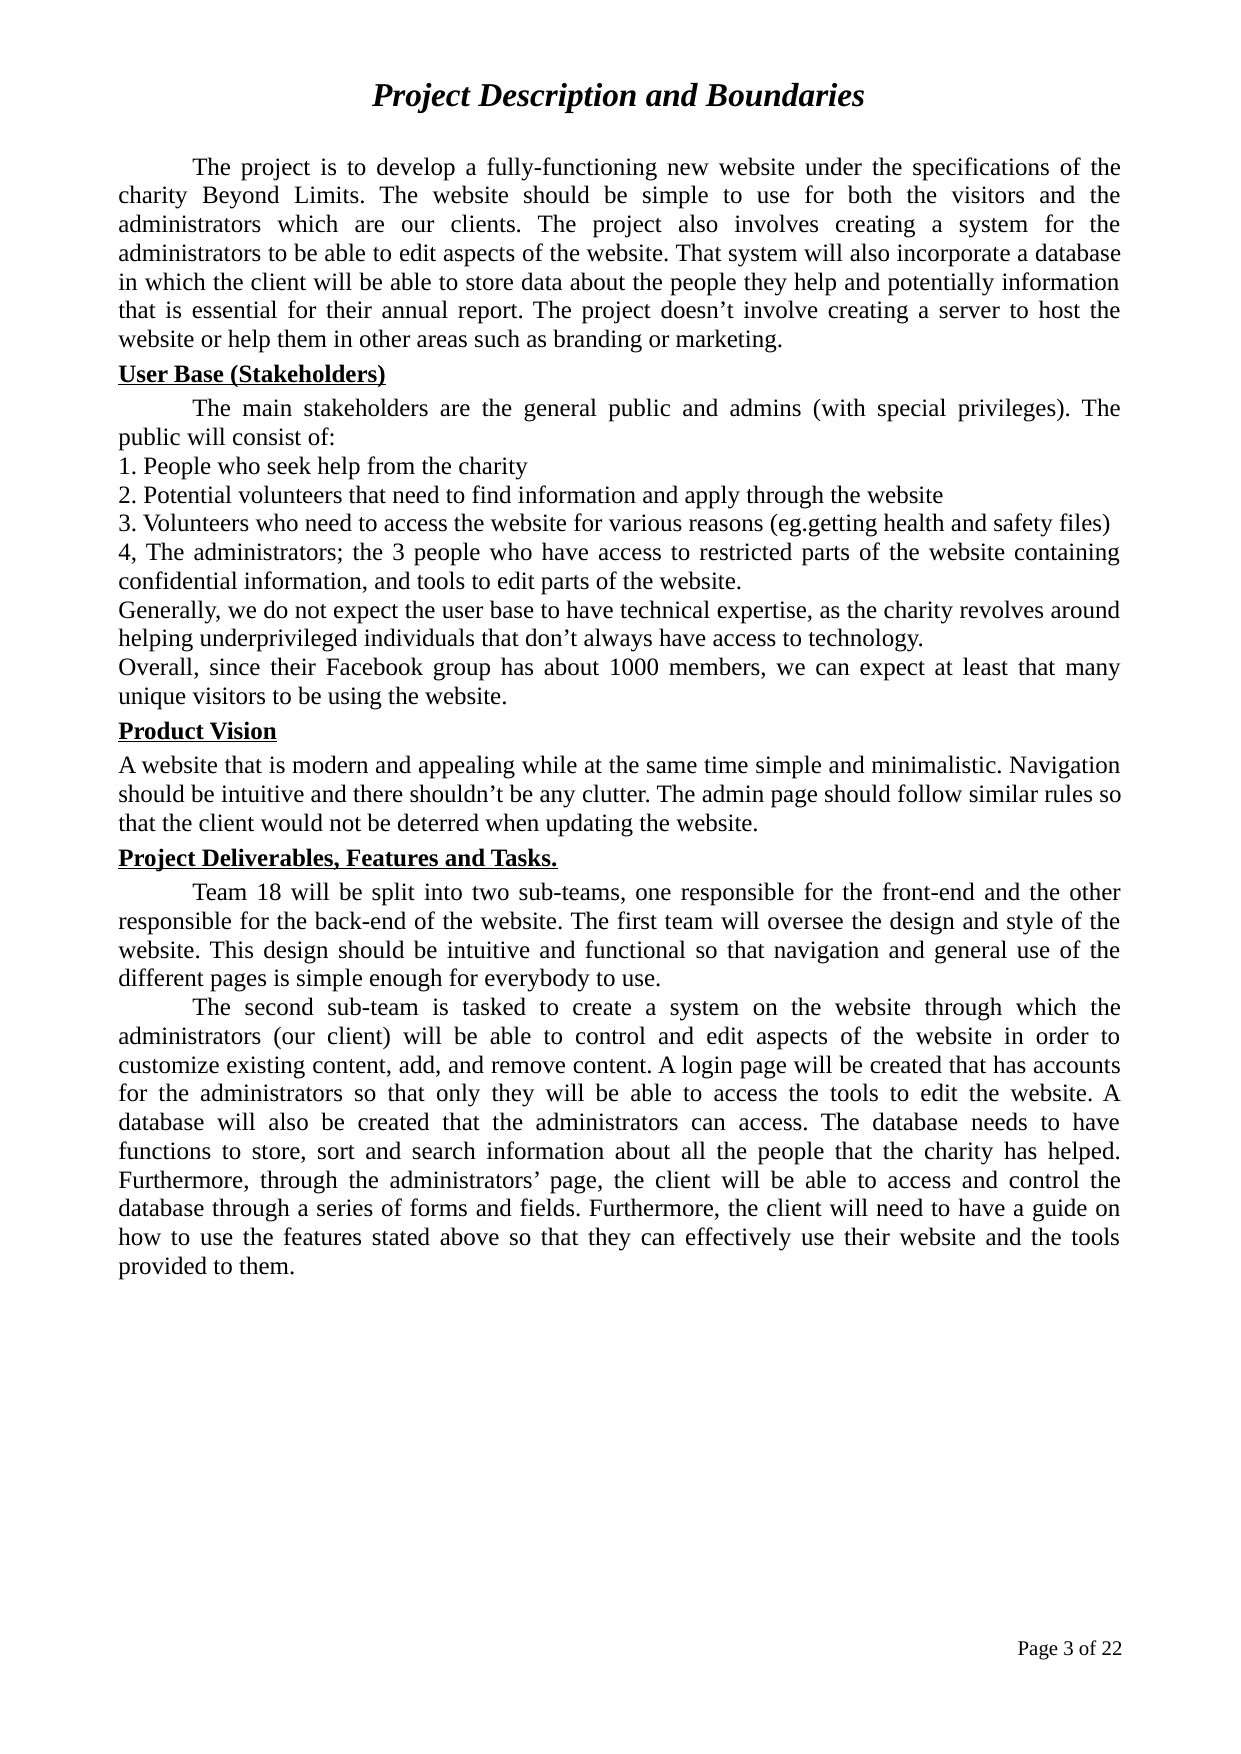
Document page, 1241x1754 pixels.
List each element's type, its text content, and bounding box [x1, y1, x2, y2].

text Generally, we do not expect the user base to have technical expertise, as the charity revolves around helping underprivileged individuals that don’t always have access to technology. [118, 595, 1122, 652]
text 2. Potential volunteers that need to find information and apply through the website [118, 480, 1122, 508]
text The main stakeholders are the general public and admins (with special privileges). The public will consist of: [118, 393, 1122, 451]
text Overall, since their Facebook group has about 1000 members, we can expect at least that many unique visitors to be using the website. [118, 652, 1122, 710]
text Project Deliverables, Features and Tasks. [118, 843, 1122, 871]
text A website that is modern and appealing while at the same time simple and minimalistic. Navigation should be intuitive and there shouldn’t be any clutter. The admin page should follow similar rules so that the client would not be deterred when updating the website. [118, 750, 1122, 837]
text Team 18 will be split into two sub-teams, one responsible for the front-end and the other responsible for the back-end of the website. The first team will oversee the design and style of the website. This design should be intuitive and functional so that navigation and general use of the different pages is simple enough for everybody to use. [118, 877, 1122, 992]
text 4, The administrators; the 3 people who have access to restricted parts of the website containing confidential information, and tools to edit parts of the website. [118, 537, 1122, 595]
text The project is to develop a fully-functioning new website under the specifications of the charity Beyond Limits. The website should be simple to use for both the visitors and the administrators which are our clients. The project also involves creating a system for the administrators to be able to edit aspects of the website. That system will also incorporate a database in which the client will be able to store data about the people they help and potentially information that is essential for their annual report. The project doesn’t involve creating a server to host the website or help them in other areas such as branding or marketing. [118, 152, 1122, 353]
text 1. People who seek help from the charity [118, 451, 1122, 480]
text The second sub-team is tasked to create a system on the website through which the administrators (our client) will be able to control and edit aspects of the website in order to customize existing content, add, and remove content. A login page will be created that has accounts for the administrators so that only they will be able to access the tools to edit the website. A database will also be created that the administrators can access. The database needs to have functions to store, sort and search information about all the people that the charity has helped. Furthermore, through the administrators’ page, the client will be able to access and control the database through a series of forms and fields. Furthermore, the client will need to have a guide on how to use the features stated above so that they can effectively use their website and the tools provided to them. [118, 992, 1122, 1280]
text User Base (Stakeholders) [118, 359, 1122, 388]
text 3. Volunteers who need to access the website for various reasons (eg.getting health and safety files) [118, 508, 1122, 537]
text Product Vision [118, 716, 1122, 744]
text Project Description and Boundaries [118, 75, 1122, 113]
